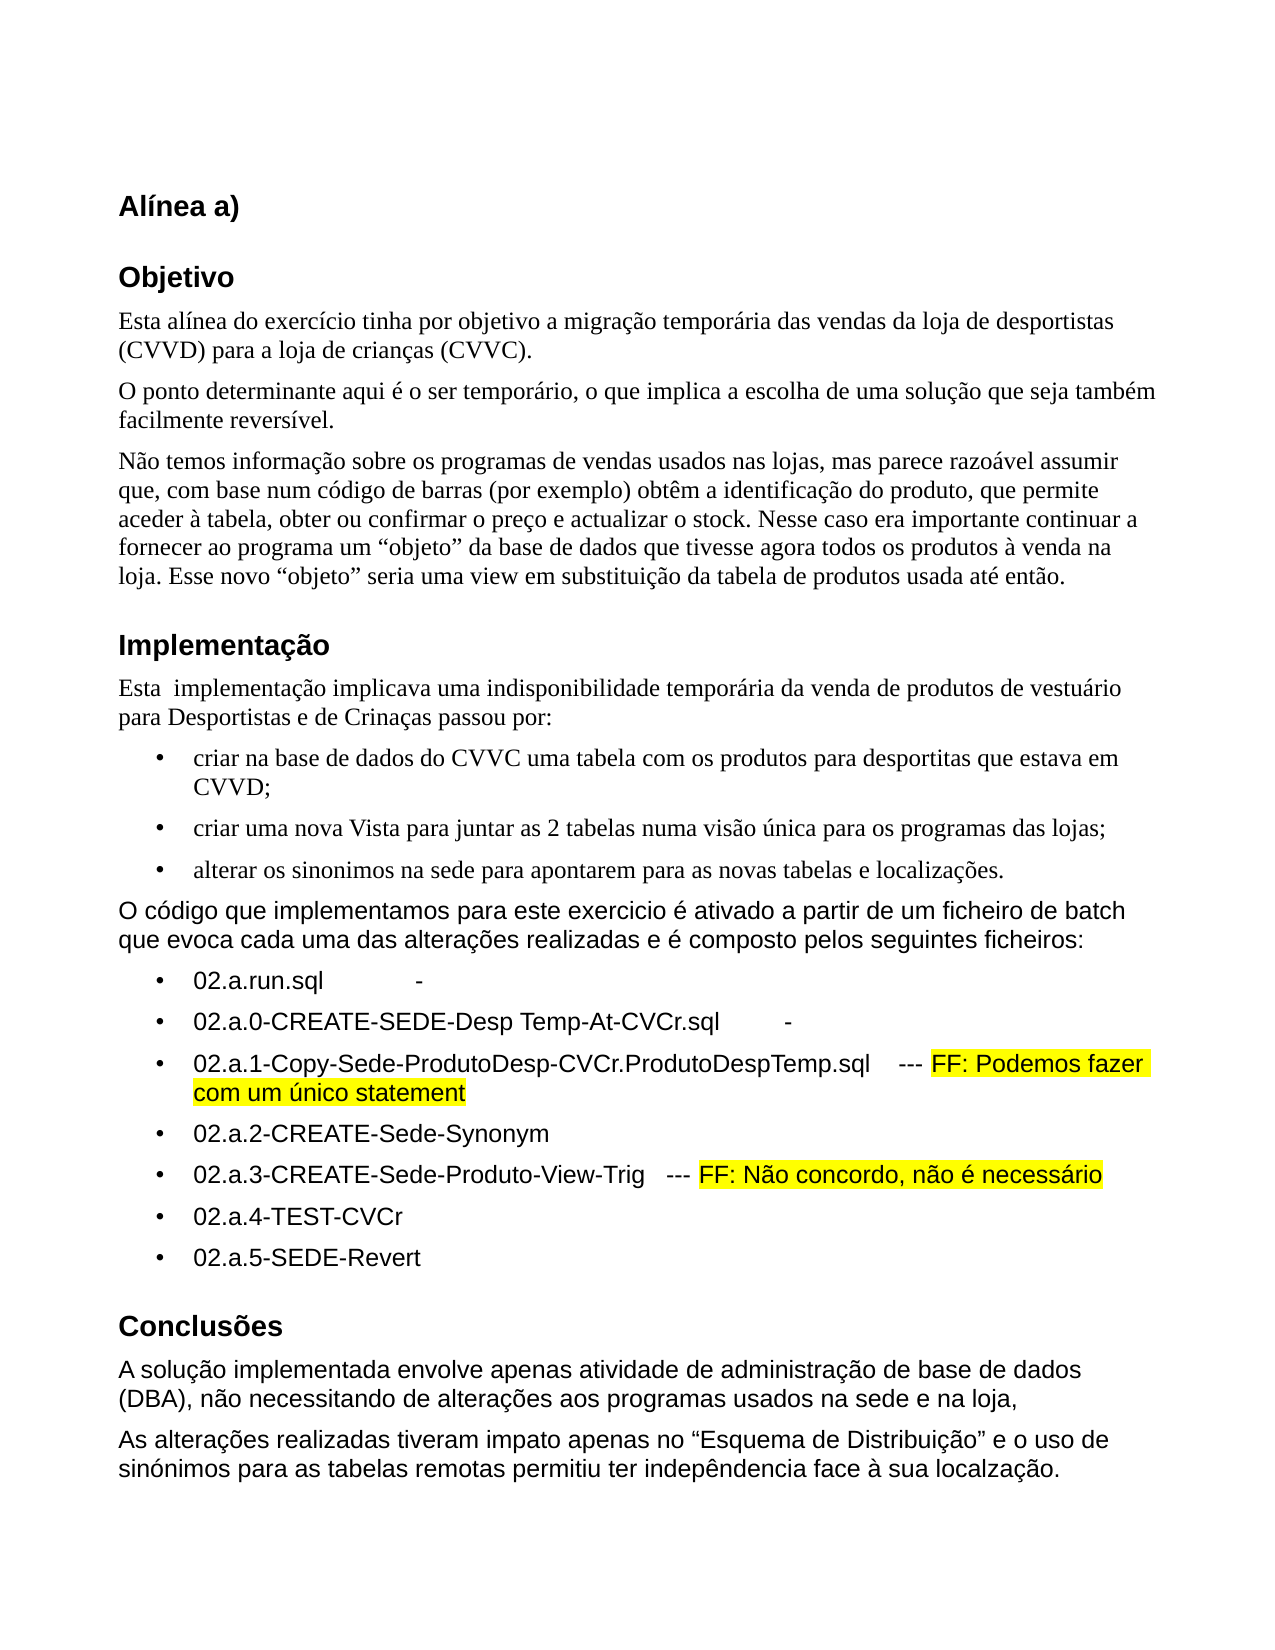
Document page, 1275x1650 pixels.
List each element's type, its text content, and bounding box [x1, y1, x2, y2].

text As alterações realizadas tiveram impato apenas no “Esquema de Distribuição” e o uso de sinónimos para as tabelas remotas permitiu ter indepêndencia face à sua localzação. [118, 1425, 1157, 1483]
list 02.a.run.sql - [156, 966, 1157, 995]
list 02.a.3-CREATE-Sede-Produto-View-Trig --- FF: Não concordo, não é necessário [156, 1160, 1157, 1189]
list 02.a.2-CREATE-Sede-Synonym [156, 1119, 1157, 1148]
text Não temos informação sobre os programas de vendas usados nas lojas, mas parece razoável assumir que, com base num código de barras (por exemplo) obtêm a identificação do produto, que permite aceder à tabela, obter ou confirmar o preço e actualizar o stock. Nesse caso era importante continuar a fornecer ao programa um “objeto” da base de dados que tivesse agora todos os produtos à venda na loja. Esse novo “objeto” seria uma view em substituição da tabela de produtos usada até então. [118, 446, 1157, 590]
list 02.a.5-SEDE-Revert [156, 1243, 1157, 1272]
text O código que implementamos para este exercicio é ativado a partir de um ficheiro de batch que evoca cada uma das alterações realizadas e é composto pelos seguintes ficheiros: [118, 896, 1157, 953]
subtitle Implementação [118, 627, 1157, 661]
list 02.a.0-CREATE-SEDE-Desp Temp-At-CVCr.sql - [156, 1007, 1157, 1036]
subtitle Alínea a) [118, 189, 1157, 223]
list criar uma nova Vista para juntar as 2 tabelas numa visão única para os programas das lojas; [156, 813, 1157, 842]
subtitle Conclusões [118, 1309, 1157, 1343]
text Esta alínea do exercício tinha por objetivo a migração temporária das vendas da loja de desportistas (CVVD) para a loja de crianças (CVVC). [118, 306, 1157, 364]
text Esta implementação implicava uma indisponibilidade temporária da venda de produtos de vestuário para Desportistas e de Crinaças passou por: [118, 673, 1157, 731]
list 02.a.1-Copy-Sede-ProdutoDesp-CVCr.ProdutoDespTemp.sql --- FF: Podemos fazer com um único statement [156, 1049, 1157, 1106]
list 02.a.4-TEST-CVCr [156, 1202, 1157, 1230]
subtitle Objetivo [118, 260, 1157, 294]
text A solução implementada envolve apenas atividade de administração de base de dados (DBA), não necessitando de alterações aos programas usados na sede e na loja, [118, 1355, 1157, 1413]
list alterar os sinonimos na sede para apontarem para as novas tabelas e localizações. [156, 855, 1157, 883]
list criar na base de dados do CVVC uma tabela com os produtos para desportitas que estava em CVVD; [156, 743, 1157, 801]
text O ponto determinante aqui é o ser temporário, o que implica a escolha de uma solução que seja também facilmente reversível. [118, 376, 1157, 434]
